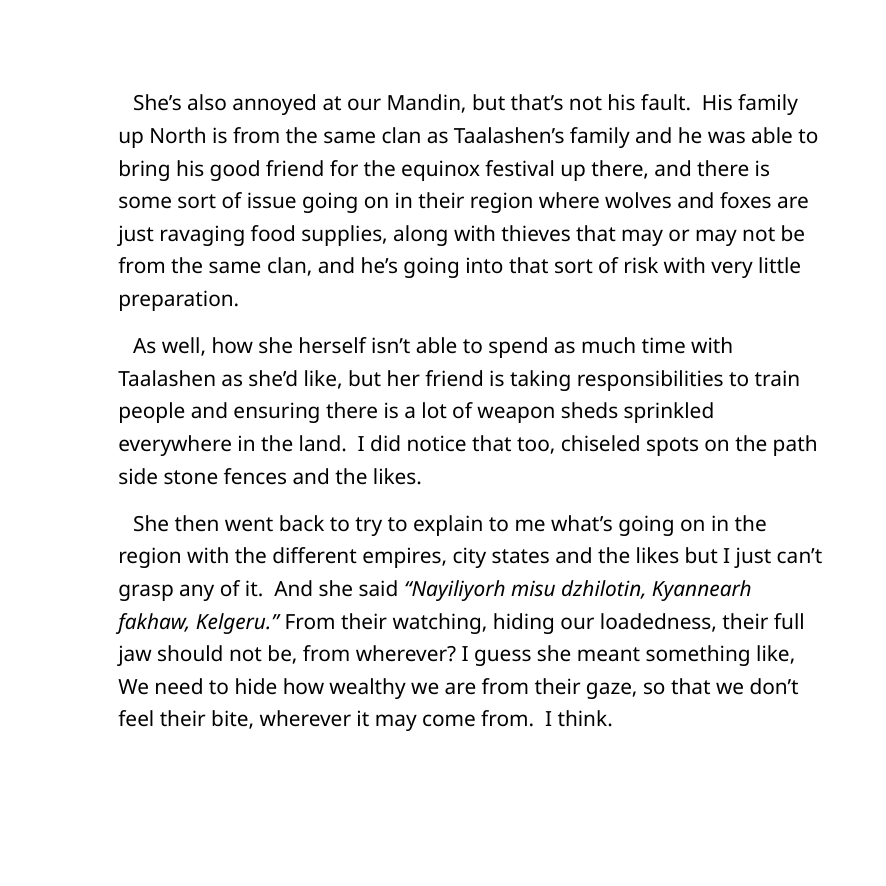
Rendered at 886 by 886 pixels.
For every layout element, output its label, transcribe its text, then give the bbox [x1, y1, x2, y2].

text She’s also annoyed at our Mandin, but that’s not his fault. His family up North is from the same clan as Taalashen’s family and he was able to bring his good friend for the equinox festival up there, and there is some sort of issue going on in their region where wolves and foxes are just ravaging food supplies, along with thieves that may or may not be from the same clan, and he’s going into that sort of risk with very little preparation. [118, 88, 827, 313]
text She then went back to try to explain to me what’s going on in the region with the different empires, city states and the likes but I just can’t grasp any of it. And she said “Nayiliyorh misu dzhilotin, Kyannearh fakhaw, Kelgeru.” From their watching, hiding our loadedness, their full jaw should not be, from wherever? I guess she meant something like, We need to hide how wealthy we are from their gaze, so that we don’t feel their bite, wherever it may come from. I think. [118, 509, 827, 733]
text As well, how she herself isn’t able to spend as much time with Taalashen as she’d like, but her friend is taking responsibilities to train people and ensuring there is a lot of weapon sheds sprinkled everywhere in the land. I did notice that too, chiseled spots on the path side stone fences and the likes. [118, 331, 827, 490]
